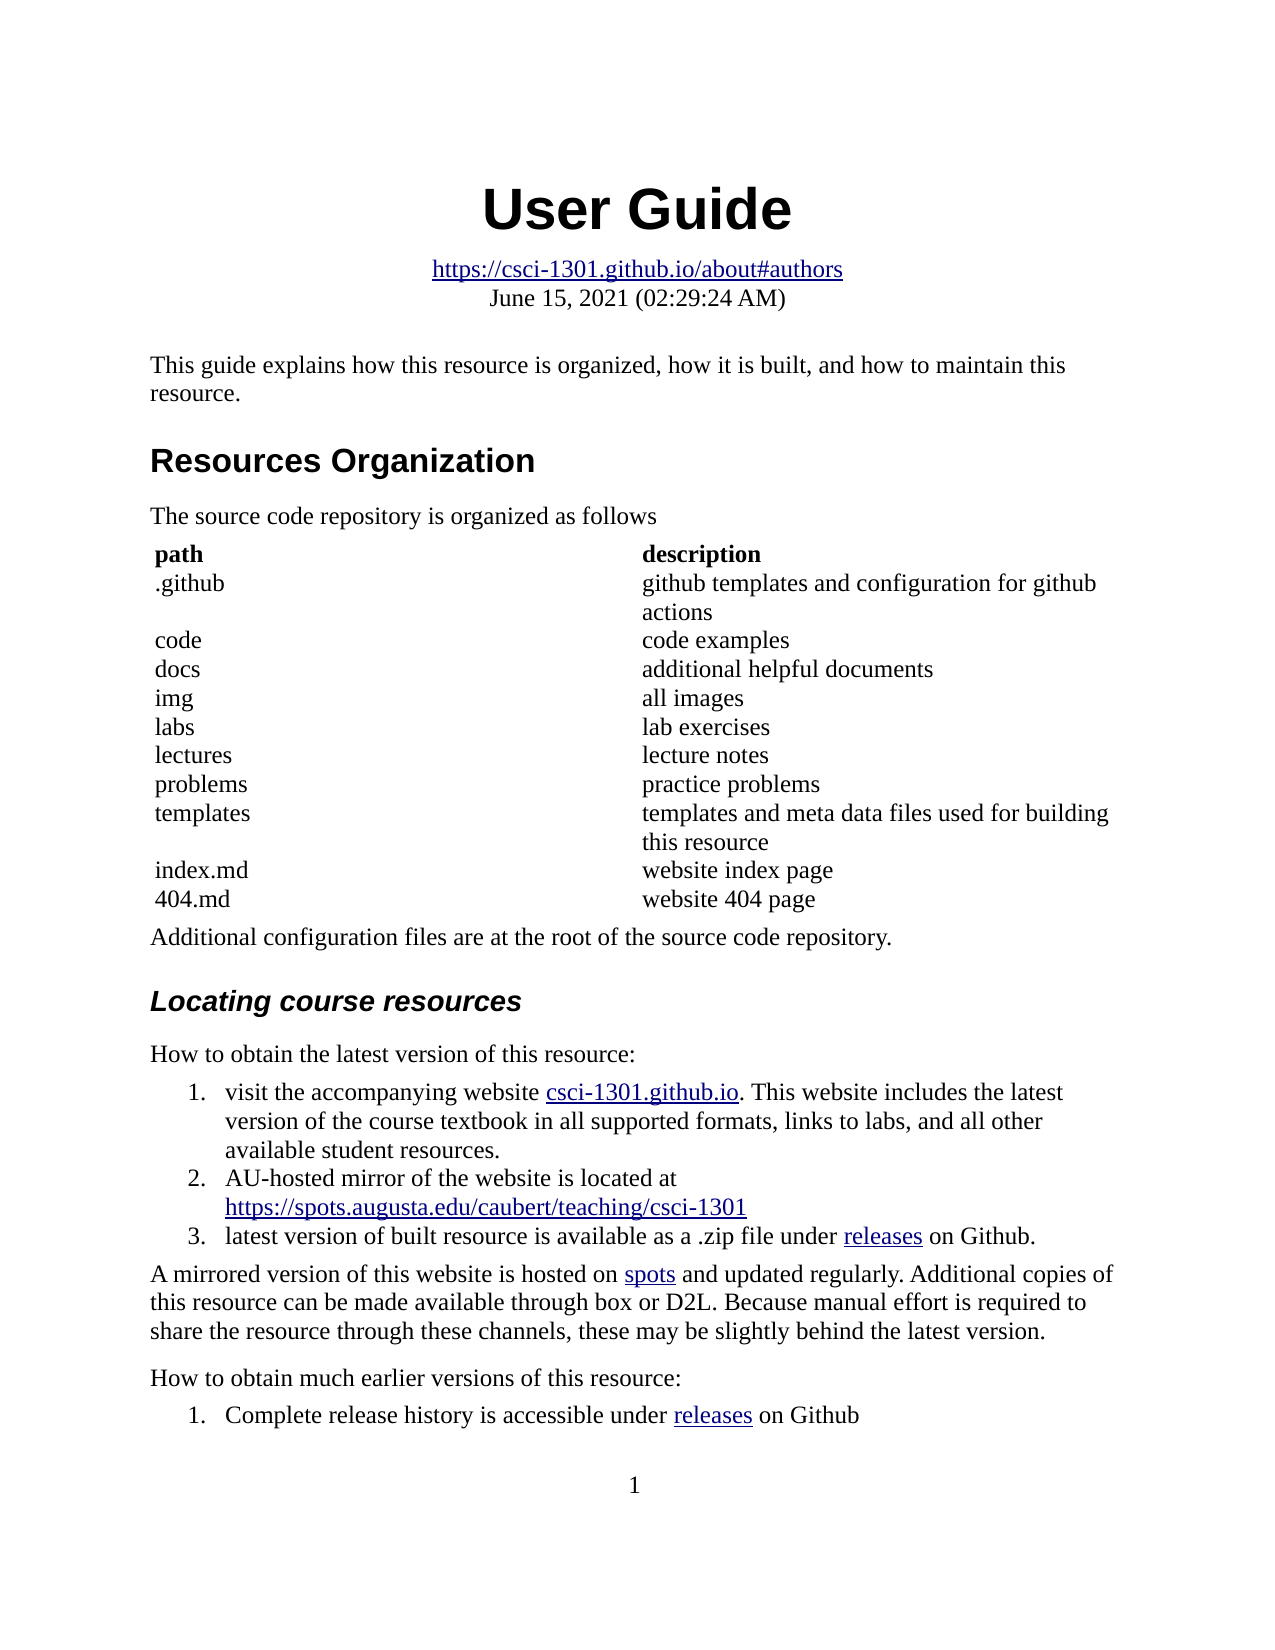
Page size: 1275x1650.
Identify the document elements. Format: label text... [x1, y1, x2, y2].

table_cell github templates and configuration for github actions [638, 568, 1125, 625]
table_cell img [150, 683, 637, 712]
table_cell all images [638, 683, 1125, 712]
table_cell code [150, 625, 637, 654]
list visit the accompanying website csci-1301.github.io. This website includes the latest version of the course textbook in all supported formats, links to labs, and all other available student resources. [187, 1077, 1125, 1163]
table_cell .github [150, 568, 637, 625]
table_cell docs [150, 654, 637, 683]
text A mirrored version of this website is hosted on spots and updated regularly. Additional copies of this resource can be made available through box or D2L. Because manual effort is required to share the resource through these channels, these may be slightly behind the latest version. [150, 1259, 1125, 1345]
text https://csci-1301.github.io/about#authors [150, 254, 1125, 283]
table_header path [150, 539, 637, 568]
table_cell 404.md [150, 884, 637, 913]
list AU-hosted mirror of the website is located at https://spots.augusta.edu/caubert/teaching/csci-1301 [187, 1163, 1125, 1221]
table_cell templates and meta data files used for building this resource [638, 798, 1125, 855]
table_header description [638, 539, 1125, 568]
text How to obtain the latest version of this resource: [150, 1039, 1125, 1068]
table_cell lecture notes [638, 740, 1125, 769]
list latest version of built resource is available as a .zip file under releases on Github. [187, 1221, 1125, 1250]
table_cell problems [150, 769, 637, 798]
list Complete release history is accessible under releases on Github [187, 1401, 1125, 1429]
text The source code repository is organized as follows [150, 501, 1125, 530]
table_cell lab exercises [638, 712, 1125, 740]
table_cell index.md [150, 855, 637, 884]
table_cell additional helpful documents [638, 654, 1125, 683]
text June 15, 2021 (02:29:24 AM) [150, 283, 1125, 312]
subtitle Resources Organization [150, 441, 1125, 480]
table_cell website index page [638, 855, 1125, 884]
table_cell lectures [150, 740, 637, 769]
text How to obtain much earlier versions of this resource: [150, 1363, 1125, 1392]
table_cell website 404 page [638, 884, 1125, 913]
text Additional configuration files are at the root of the source code repository. [150, 922, 1125, 951]
title User Guide [150, 175, 1125, 242]
table_cell labs [150, 712, 637, 740]
table_cell practice problems [638, 769, 1125, 798]
subtitle Locating course resources [150, 984, 1125, 1018]
table_cell code examples [638, 625, 1125, 654]
table_cell templates [150, 798, 637, 855]
text This guide explains how this resource is organized, how it is built, and how to maintain this resource. [150, 350, 1125, 407]
